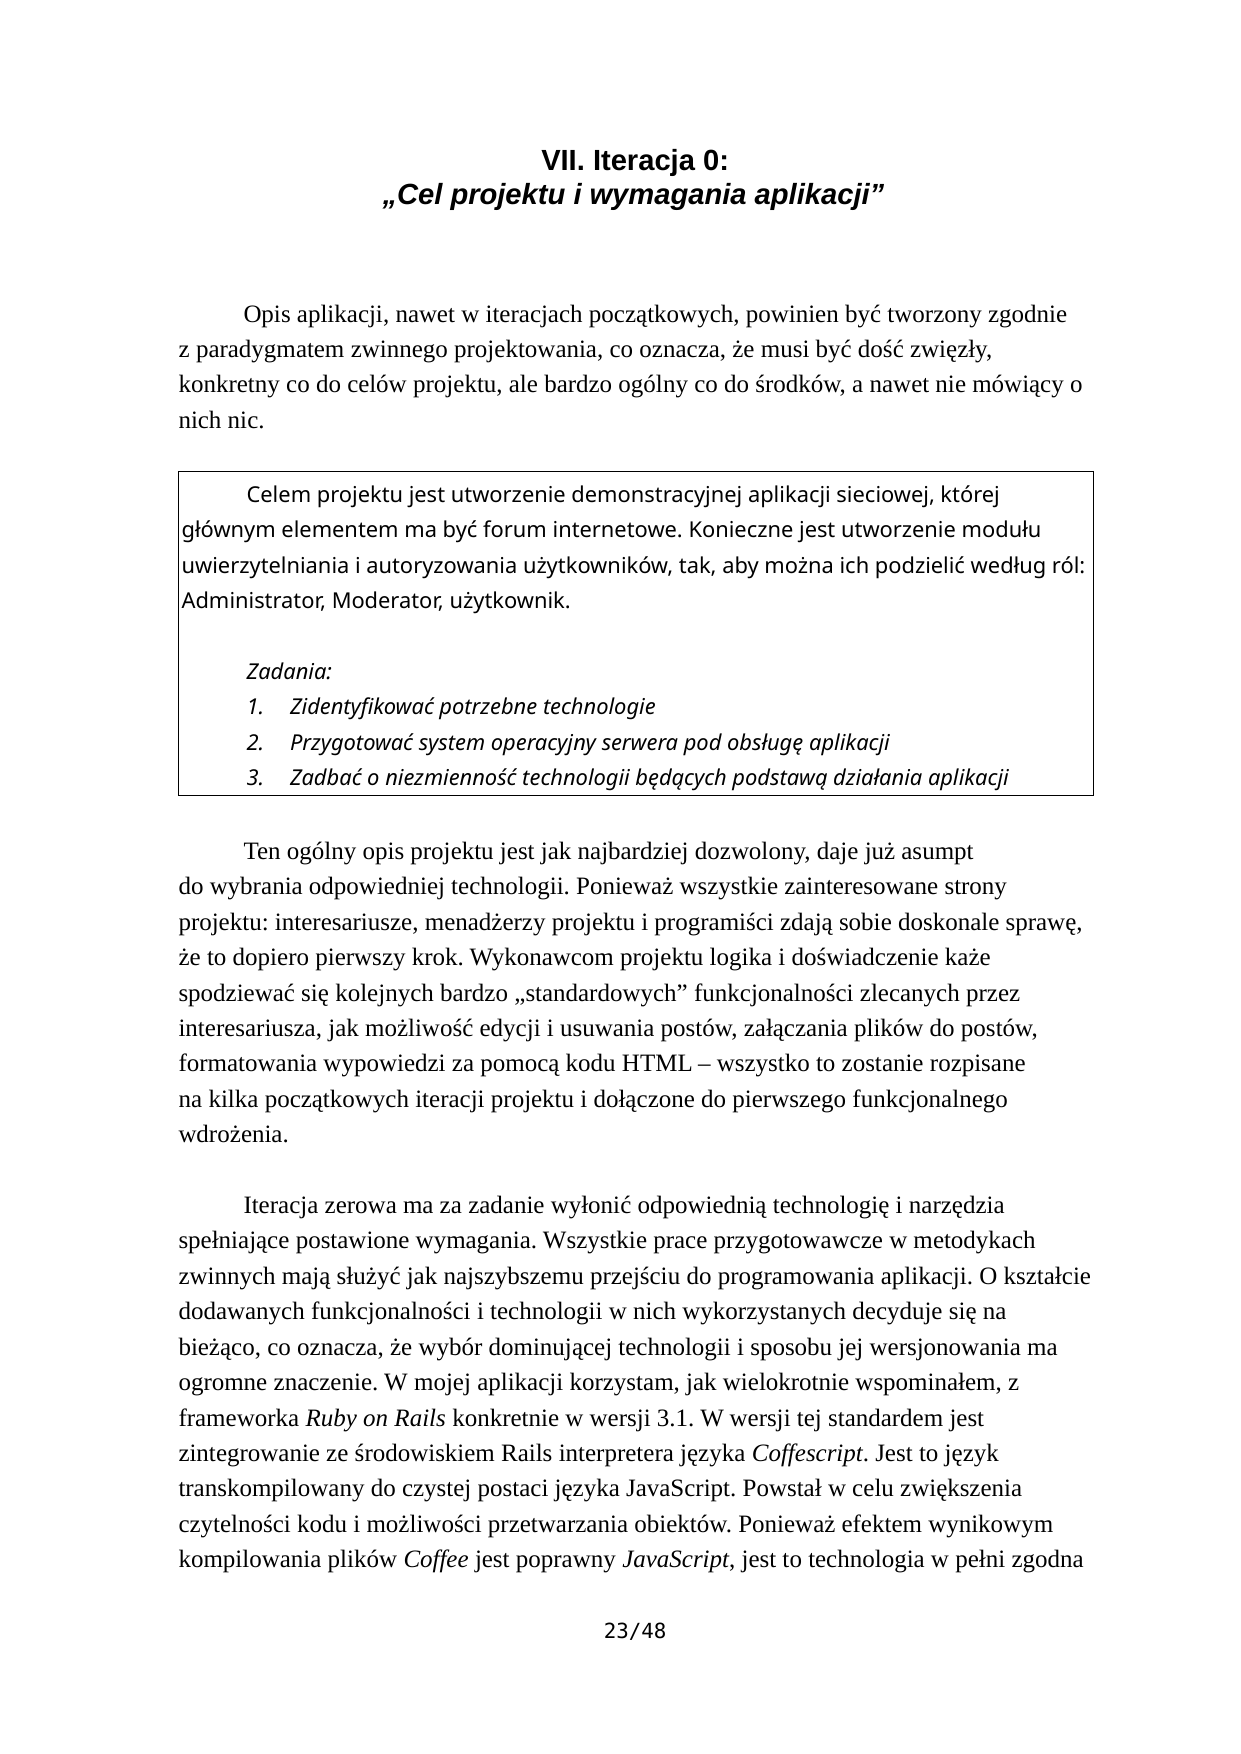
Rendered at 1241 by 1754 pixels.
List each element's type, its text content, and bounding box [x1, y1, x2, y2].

text Iteracja zerowa ma za zadanie wyłonić odpowiednią technologię i narzędzia spełniające postawione wymagania. Wszystkie prace przygotowawcze w metodykach zwinnych mają służyć jak najszybszemu przejściu do programowania aplikacji. O kształcie dodawanych funkcjonalności i technologii w nich wykorzystanych decyduje się na bieżąco, co oznacza, że wybór dominującej technologii i sposobu jej wersjonowania ma ogromne znaczenie. W mojej aplikacji korzystam, jak wielokrotnie wspominałem, z frameworka Ruby on Rails konkretnie w wersji 3.1. W wersji tej standardem jest zintegrowanie ze środowiskiem Rails interpretera języka Coffescript. Jest to język transkompilowany do czystej postaci języka JavaScript. Powstał w celu zwiększenia czytelności kodu i możliwości przetwarzania obiektów. Ponieważ efektem wynikowym kompilowania plików Coffee jest poprawny JavaScript, jest to technologia w pełni zgodna [178, 1185, 1093, 1575]
text VII. Iteracja 0: „Cel projektu i wymagania aplikacji” [177, 143, 1093, 210]
text Ten ogólny opis projektu jest jak najbardziej dozwolony, daje już asumpt do wybrania odpowiedniej technologii. Ponieważ wszystkie zainteresowane strony projektu: interesariusze, menadżerzy projektu i programiści zdają sobie doskonale sprawę, że to dopiero pierwszy krok. Wykonawcom projektu logika i doświadczenie każe spodziewać się kolejnych bardzo „standardowych” funkcjonalności zlecanych przez interesariusza, jak możliwość edycji i usuwania postów, załączania plików do postów, formatowania wypowiedzi za pomocą kodu HTML – wszystko to zostanie rozpisane na kilka początkowych iteracji projektu i dołączone do pierwszego funkcjonalnego wdrożenia. [178, 831, 1093, 1150]
text Opis aplikacji, nawet w iteracjach początkowych, powinien być tworzony zgodnie z paradygmatem zwinnego projektowania, co oznacza, że musi być dość zwięzły, konkretny co do celów projektu, ale bardzo ogólny co do środków, a nawet nie mówiący o nich nic. [178, 294, 1093, 435]
text Zadania: [179, 648, 1093, 683]
list Zadbać o niezmienność technologii będących podstawą działania aplikacji [179, 754, 1093, 795]
list Zidentyfikować potrzebne technologie [179, 683, 1093, 719]
text Celem projektu jest utworzenie demonstracyjnej aplikacji sieciowej, której głównym elementem ma być forum internetowe. Konieczne jest utworzenie modułu uwierzytelniania i autoryzowania użytkowników, tak, aby można ich podzielić według ról: Administrator, Moderator, użytkownik. [179, 472, 1093, 616]
list Przygotować system operacyjny serwera pod obsługę aplikacji [179, 719, 1093, 754]
